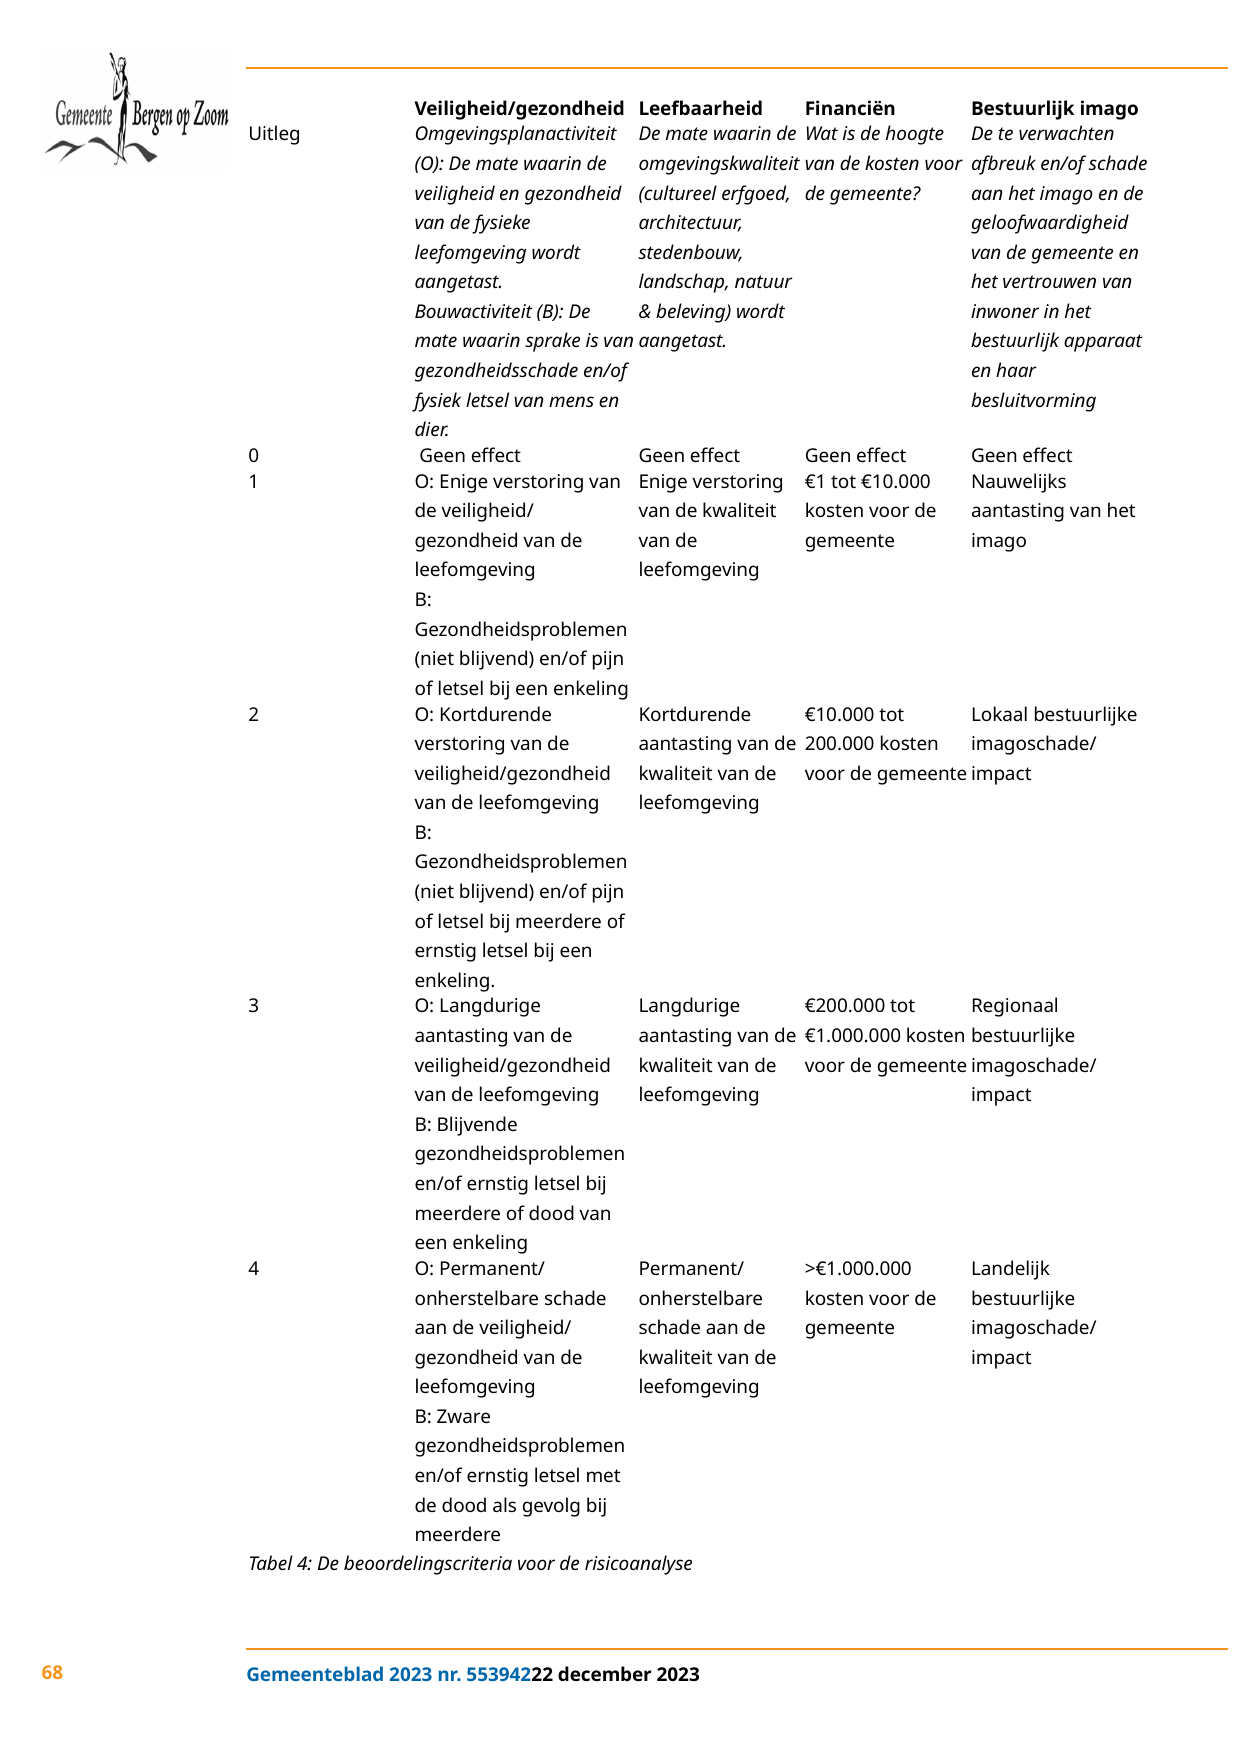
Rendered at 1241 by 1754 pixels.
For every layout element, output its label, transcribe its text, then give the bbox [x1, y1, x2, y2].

table_header Veiligheid/gezondheid [414, 95, 638, 121]
table_header [248, 95, 414, 121]
table_cell Regionaal bestuurlijke imagoschade/ impact [971, 993, 1152, 1255]
table_cell De mate waarin de omgevingskwaliteit (cultureel erfgoed, architectuur, stedenbouw, landschap, natuur & beleving) wordt aangetast. [638, 121, 804, 442]
table_header Leefbaarheid [638, 95, 804, 121]
table_cell Geen effect [971, 442, 1152, 468]
table_cell 2 [248, 701, 414, 993]
table_cell Permanent/ onherstelbare schade aan de kwaliteit van de leefomgeving [638, 1255, 804, 1547]
table_cell Uitleg [248, 121, 414, 442]
table_cell Enige verstoring van de kwaliteit van de leefomgeving [638, 468, 804, 701]
table_cell O: Enige verstoring van de veiligheid/ gezondheid van de leefomgeving B: Gezondheidsproblemen (niet blijvend) en/of pijn of letsel bij een enkeling [414, 468, 638, 701]
table_cell De te verwachten afbreuk en/of schade aan het imago en de geloofwaardigheid van de gemeente en het vertrouwen van inwoner in het bestuurlijk apparaat en haar besluitvorming [971, 121, 1152, 442]
table_cell Kortdurende aantasting van de kwaliteit van de leefomgeving [638, 701, 804, 993]
table_cell >€1.000.000 kosten voor de gemeente [805, 1255, 971, 1547]
table_header Bestuurlijk imago [971, 95, 1152, 121]
table_cell Langdurige aantasting van de kwaliteit van de leefomgeving [638, 993, 804, 1255]
table_cell Lokaal bestuurlijke imagoschade/ impact [971, 701, 1152, 993]
table_cell O: Permanent/ onherstelbare schade aan de veiligheid/ gezondheid van de leefomgeving B: Zware gezondheidsproblemen en/of ernstig letsel met de dood als gevolg bij meerdere [414, 1255, 638, 1547]
table_cell Landelijk bestuurlijke imagoschade/ impact [971, 1255, 1152, 1547]
table_cell Nauwelijks aantasting van het imago [971, 468, 1152, 701]
table_cell Geen effect [414, 442, 638, 468]
table_cell €1 tot €10.000 kosten voor de gemeente [805, 468, 971, 701]
table_cell €200.000 tot €1.000.000 kosten voor de gemeente [805, 993, 971, 1255]
picture [41, 47, 231, 172]
table_cell 4 [248, 1255, 414, 1547]
table_cell €10.000 tot 200.000 kosten voor de gemeente [805, 701, 971, 993]
table_cell 1 [248, 468, 414, 701]
table_cell 0 [248, 442, 414, 468]
table_header Financiën [805, 95, 971, 121]
table_cell O: Kortdurende verstoring van de veiligheid/gezondheid van de leefomgeving B: Gezondheidsproblemen (niet blijvend) en/of pijn of letsel bij meerdere of ernstig letsel bij een enkeling. [414, 701, 638, 993]
table_cell Geen effect [638, 442, 804, 468]
table_cell Omgevingsplanactiviteit (O): De mate waarin de veiligheid en gezondheid van de fysieke leefomgeving wordt aangetast. Bouwactiviteit (B): De mate waarin sprake is van gezondheidsschade en/of fysiek letsel van mens en dier. [414, 121, 638, 442]
table_cell O: Langdurige aantasting van de veiligheid/gezondheid van de leefomgeving B: Blijvende gezondheidsproblemen en/of ernstig letsel bij meerdere of dood van een enkeling [414, 993, 638, 1255]
table_cell Wat is de hoogte van de kosten voor de gemeente? [805, 121, 971, 442]
table_cell Geen effect [805, 442, 971, 468]
text Tabel 4: De beoordelingscriteria voor de risicoanalyse [248, 1550, 1152, 1576]
table_cell 3 [248, 993, 414, 1255]
